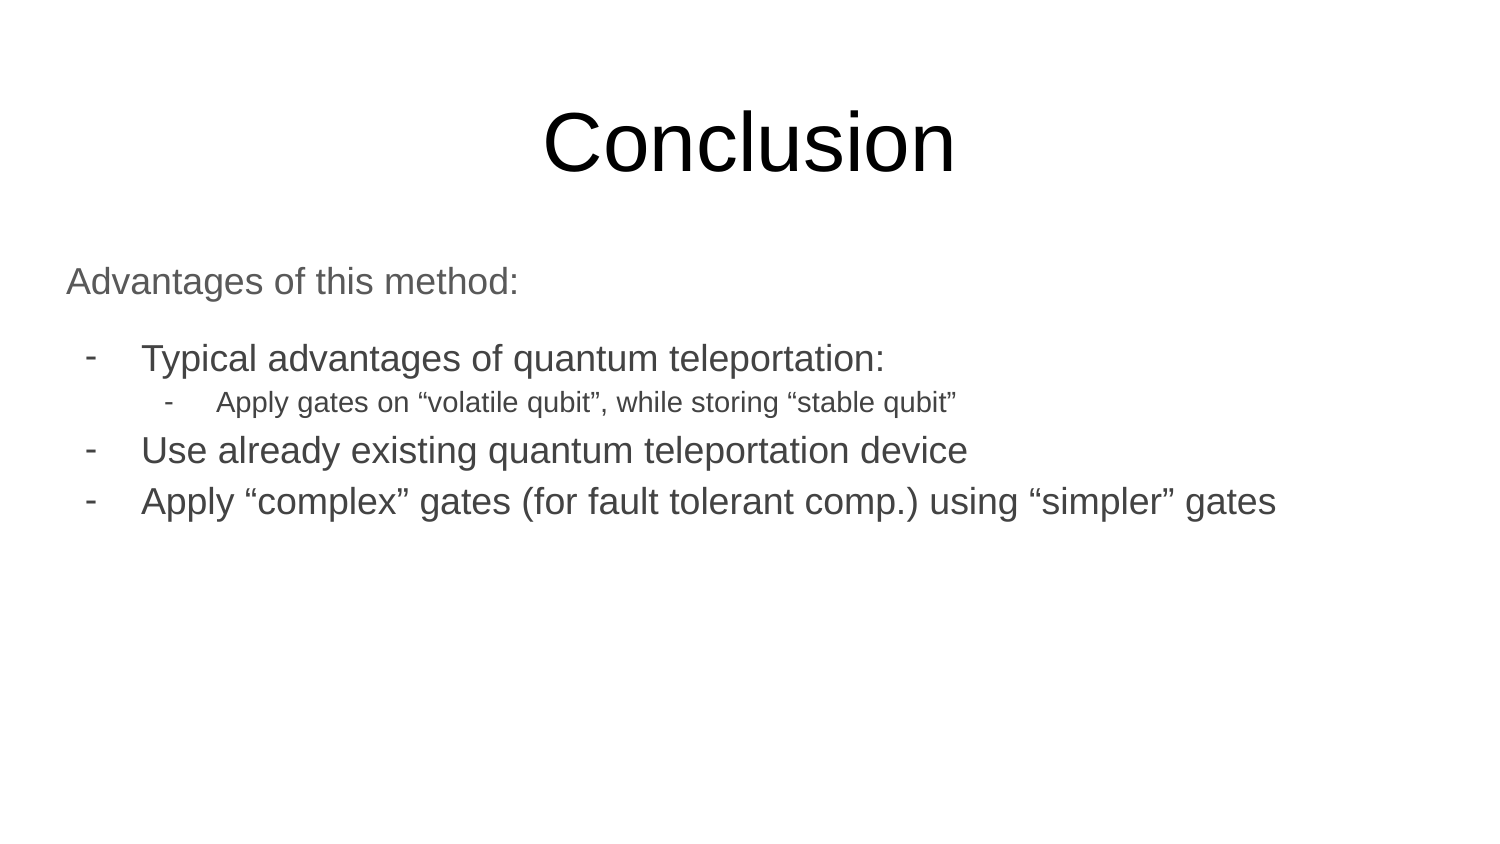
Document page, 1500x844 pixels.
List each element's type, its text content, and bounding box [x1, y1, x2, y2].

list Advantages of this method: Typical advantages of quantum teleportation: Apply gates on “volatile qubit”, while storing “stable qubit” Use already existing quantum teleportation device Apply “complex” gates (for fault tolerant comp.) using “simpler” gates [51, 235, 1449, 750]
title Conclusion [51, 72, 1449, 221]
